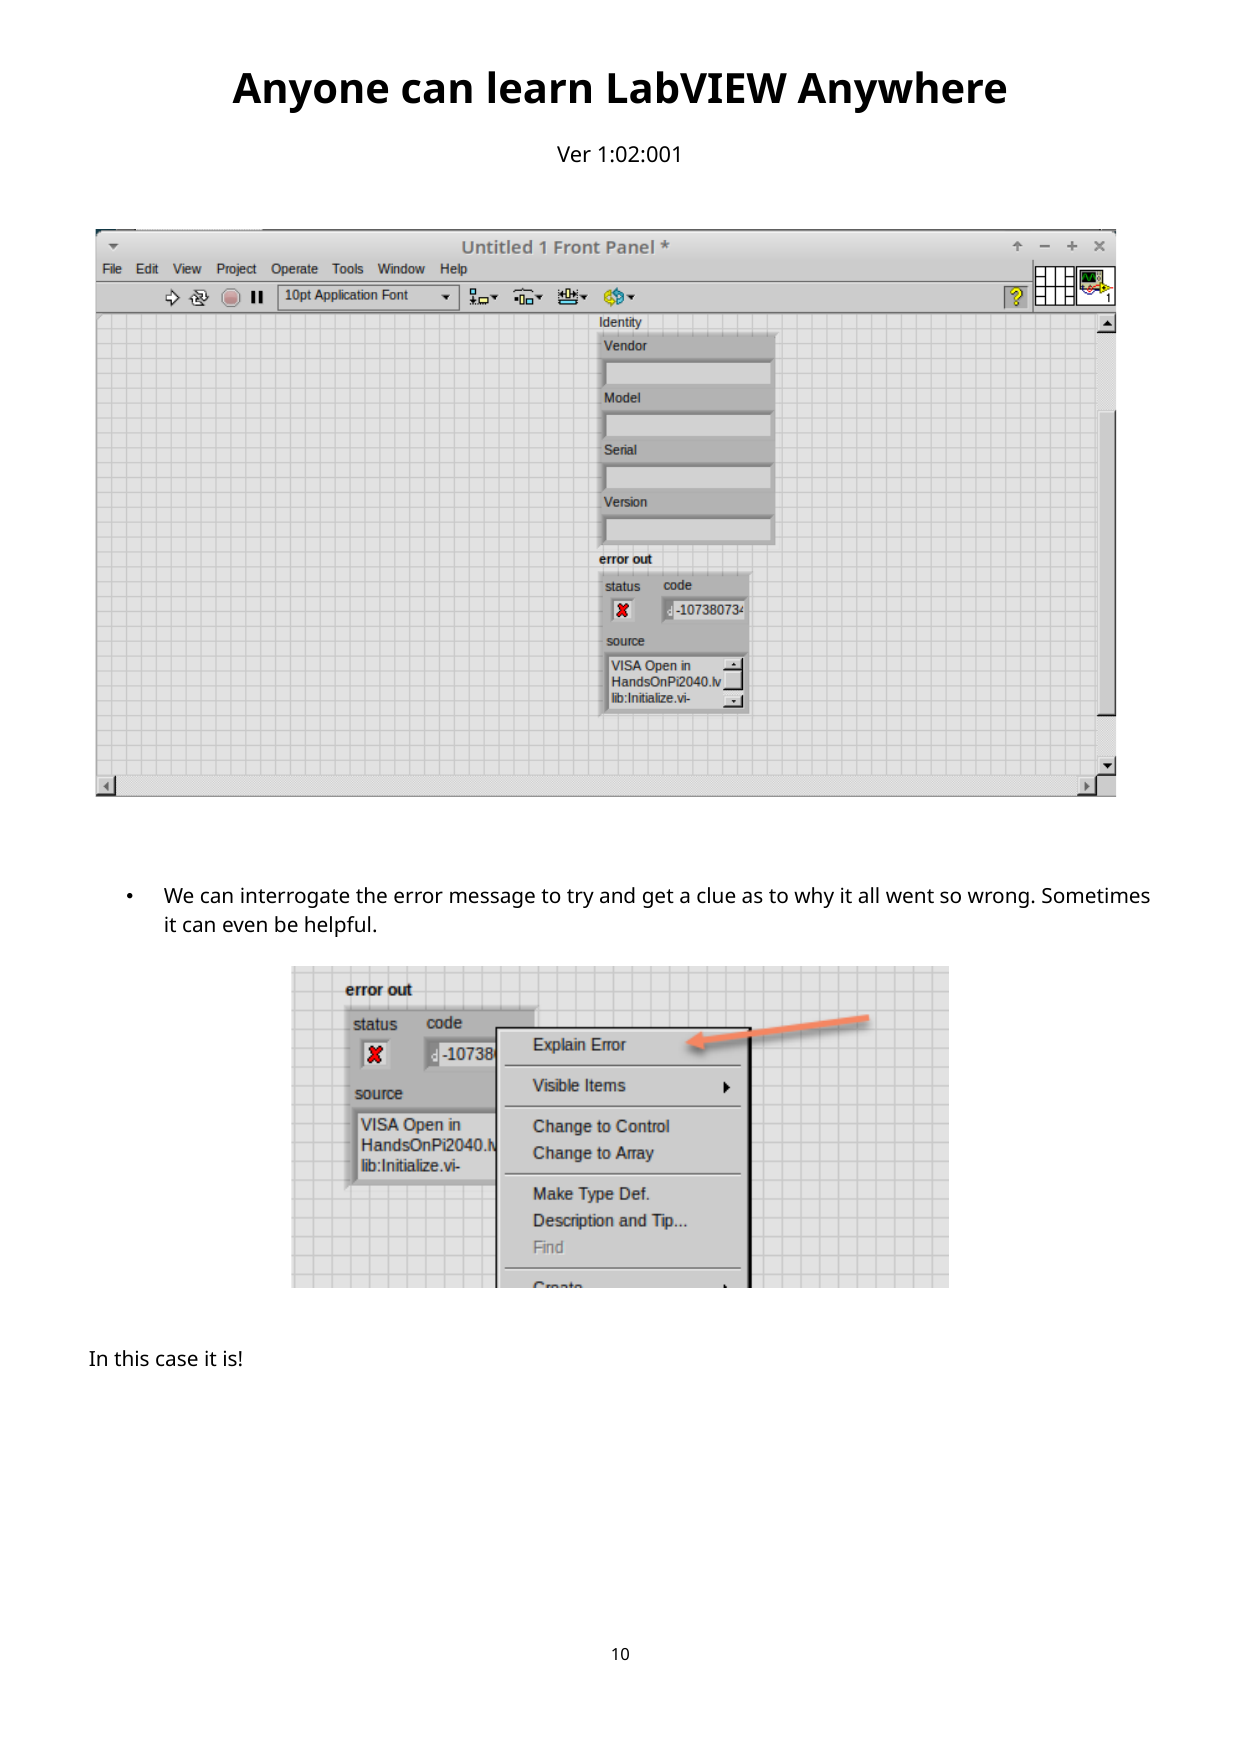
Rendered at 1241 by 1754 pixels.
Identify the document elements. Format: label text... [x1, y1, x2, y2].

picture [291, 966, 949, 1288]
list We can interrogate the error message to try and get a clue as to why it all went so wrong. Sometimes it can even be helpful. [126, 882, 1152, 938]
picture [95, 229, 1117, 797]
text In this case it is! [88, 1344, 1152, 1372]
